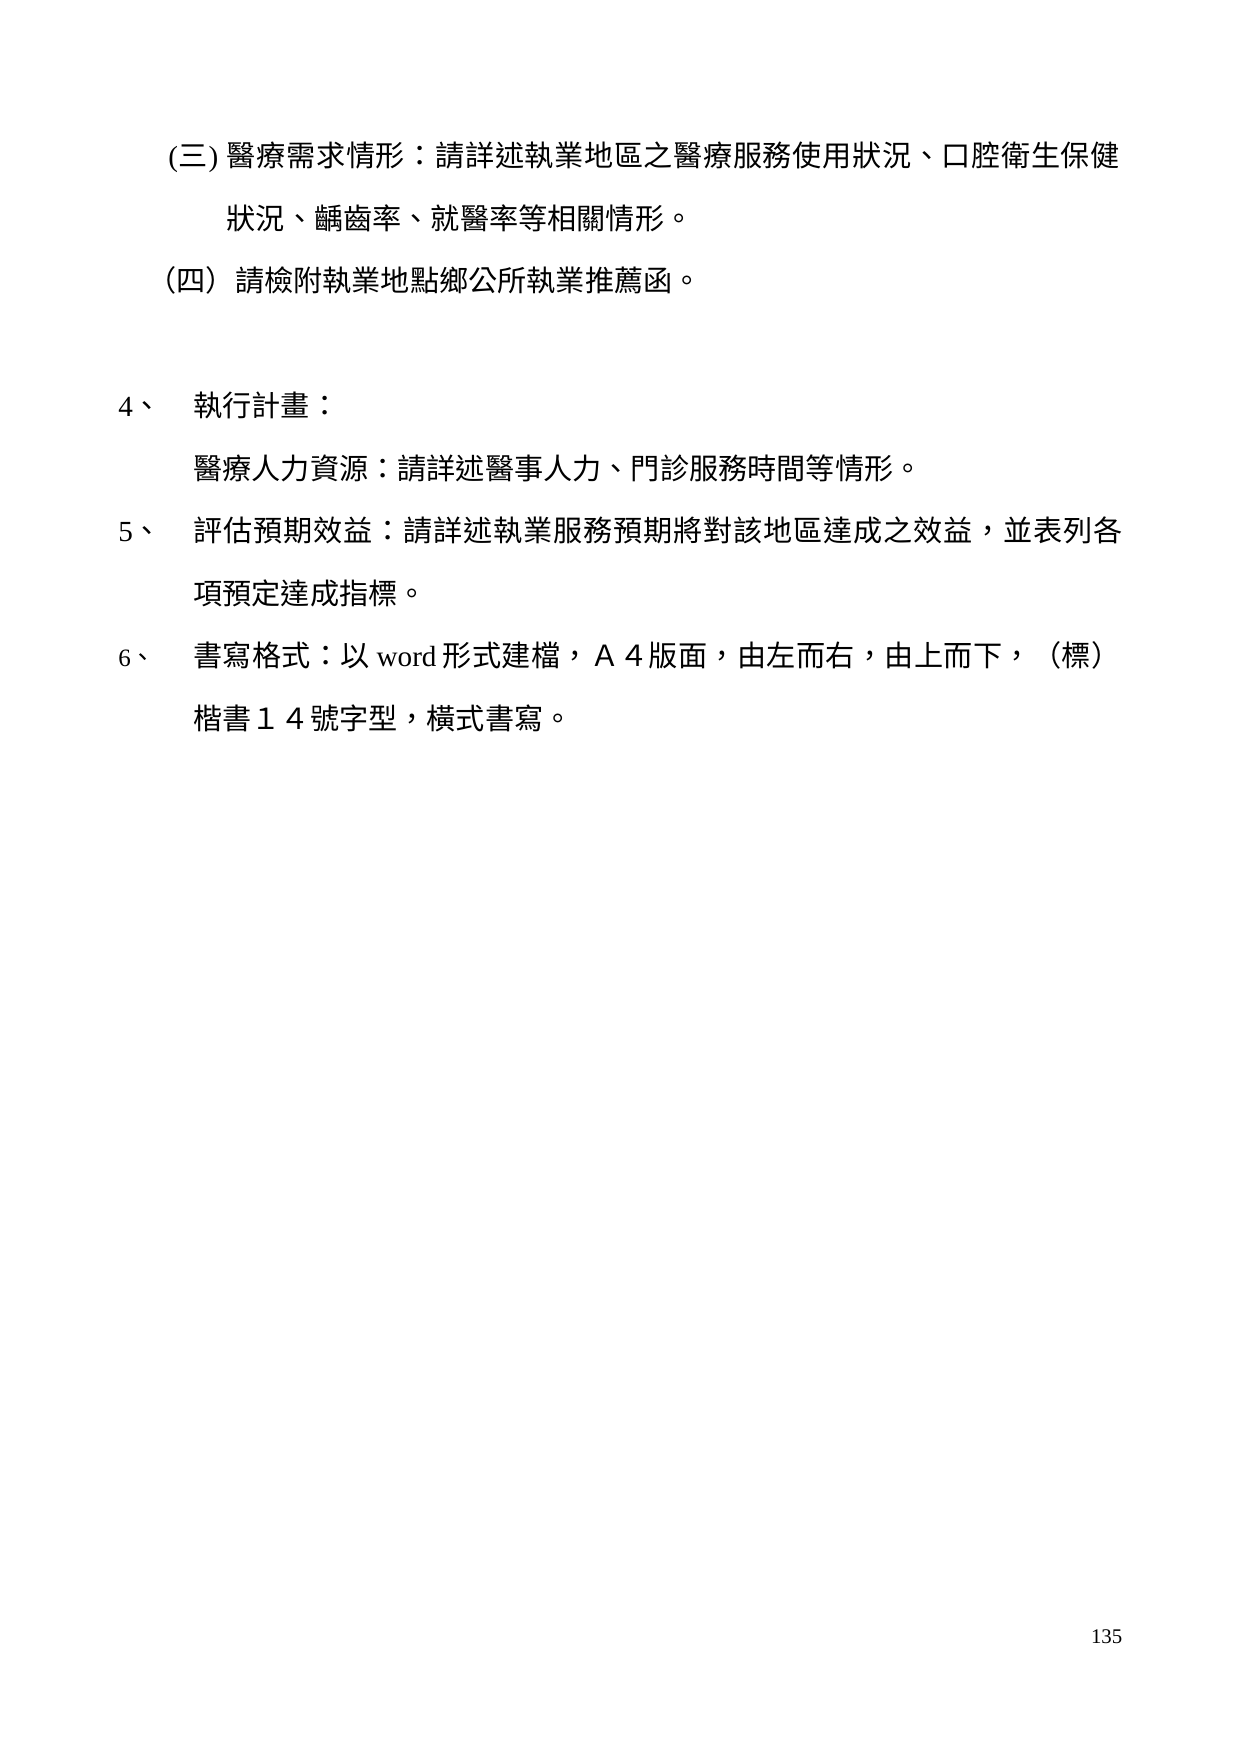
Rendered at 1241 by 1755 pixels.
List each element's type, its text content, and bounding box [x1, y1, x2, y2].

list 評估預期效益：請詳述執業服務預期將對該地區達成之效益，並表列各項預定達成指標。 [118, 487, 1122, 612]
list 執行計畫： [118, 362, 1122, 425]
list 書寫格式：以word形式建檔，Ａ４版面，由左而右，由上而下，（標）楷書１４號字型，橫式書寫。 [118, 612, 1122, 737]
text 醫療人力資源：請詳述醫事人力、門診服務時間等情形。 [177, 425, 1122, 487]
text (三) 醫療需求情形：請詳述執業地區之醫療服務使用狀況、口腔衛生保健狀況、齲齒率、就醫率等相關情形。 [168, 112, 1122, 237]
text （四）請檢附執業地點鄉公所執業推薦函。 [118, 237, 1122, 300]
